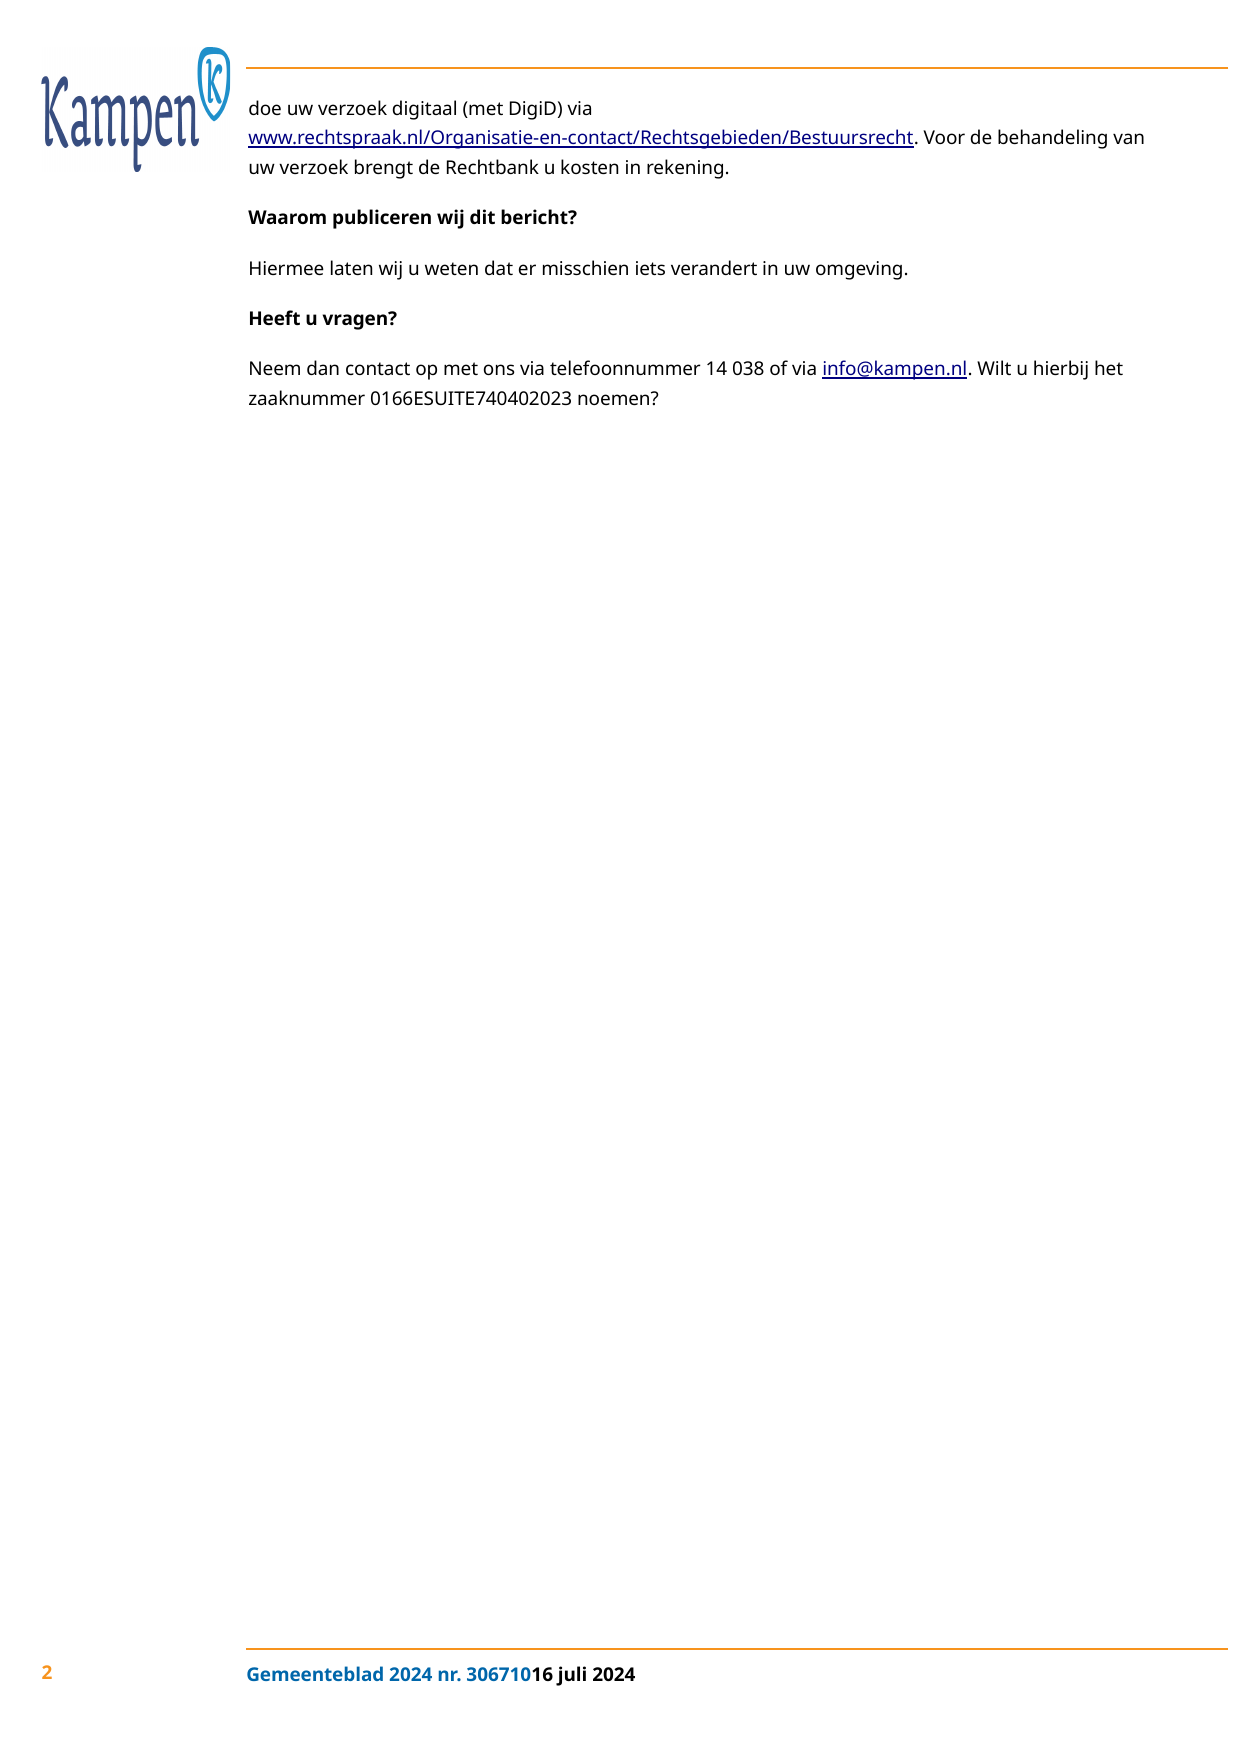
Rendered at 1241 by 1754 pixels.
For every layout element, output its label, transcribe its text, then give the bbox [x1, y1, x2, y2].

text Neem dan contact op met ons via telefoonnummer 14 038 of via info@kampen.nl. Wilt u hierbij het zaaknummer 0166ESUITE740402023 noemen? [248, 356, 1152, 411]
text Heeft u vragen? [248, 305, 1152, 331]
text Hiermee laten wij u weten dat er misschien iets verandert in uw omgeving. [248, 255, 1152, 281]
text doe uw verzoek digitaal (met DigiD) via www.rechtspraak.nl/Organisatie-en-contact/Rechtsgebieden/Bestuursrecht. Voor de behandeling van uw verzoek brengt de Rechtbank u kosten in rekening. [248, 95, 1152, 180]
picture [41, 47, 231, 172]
text Waarom publiceren wij dit bericht? [248, 204, 1152, 230]
